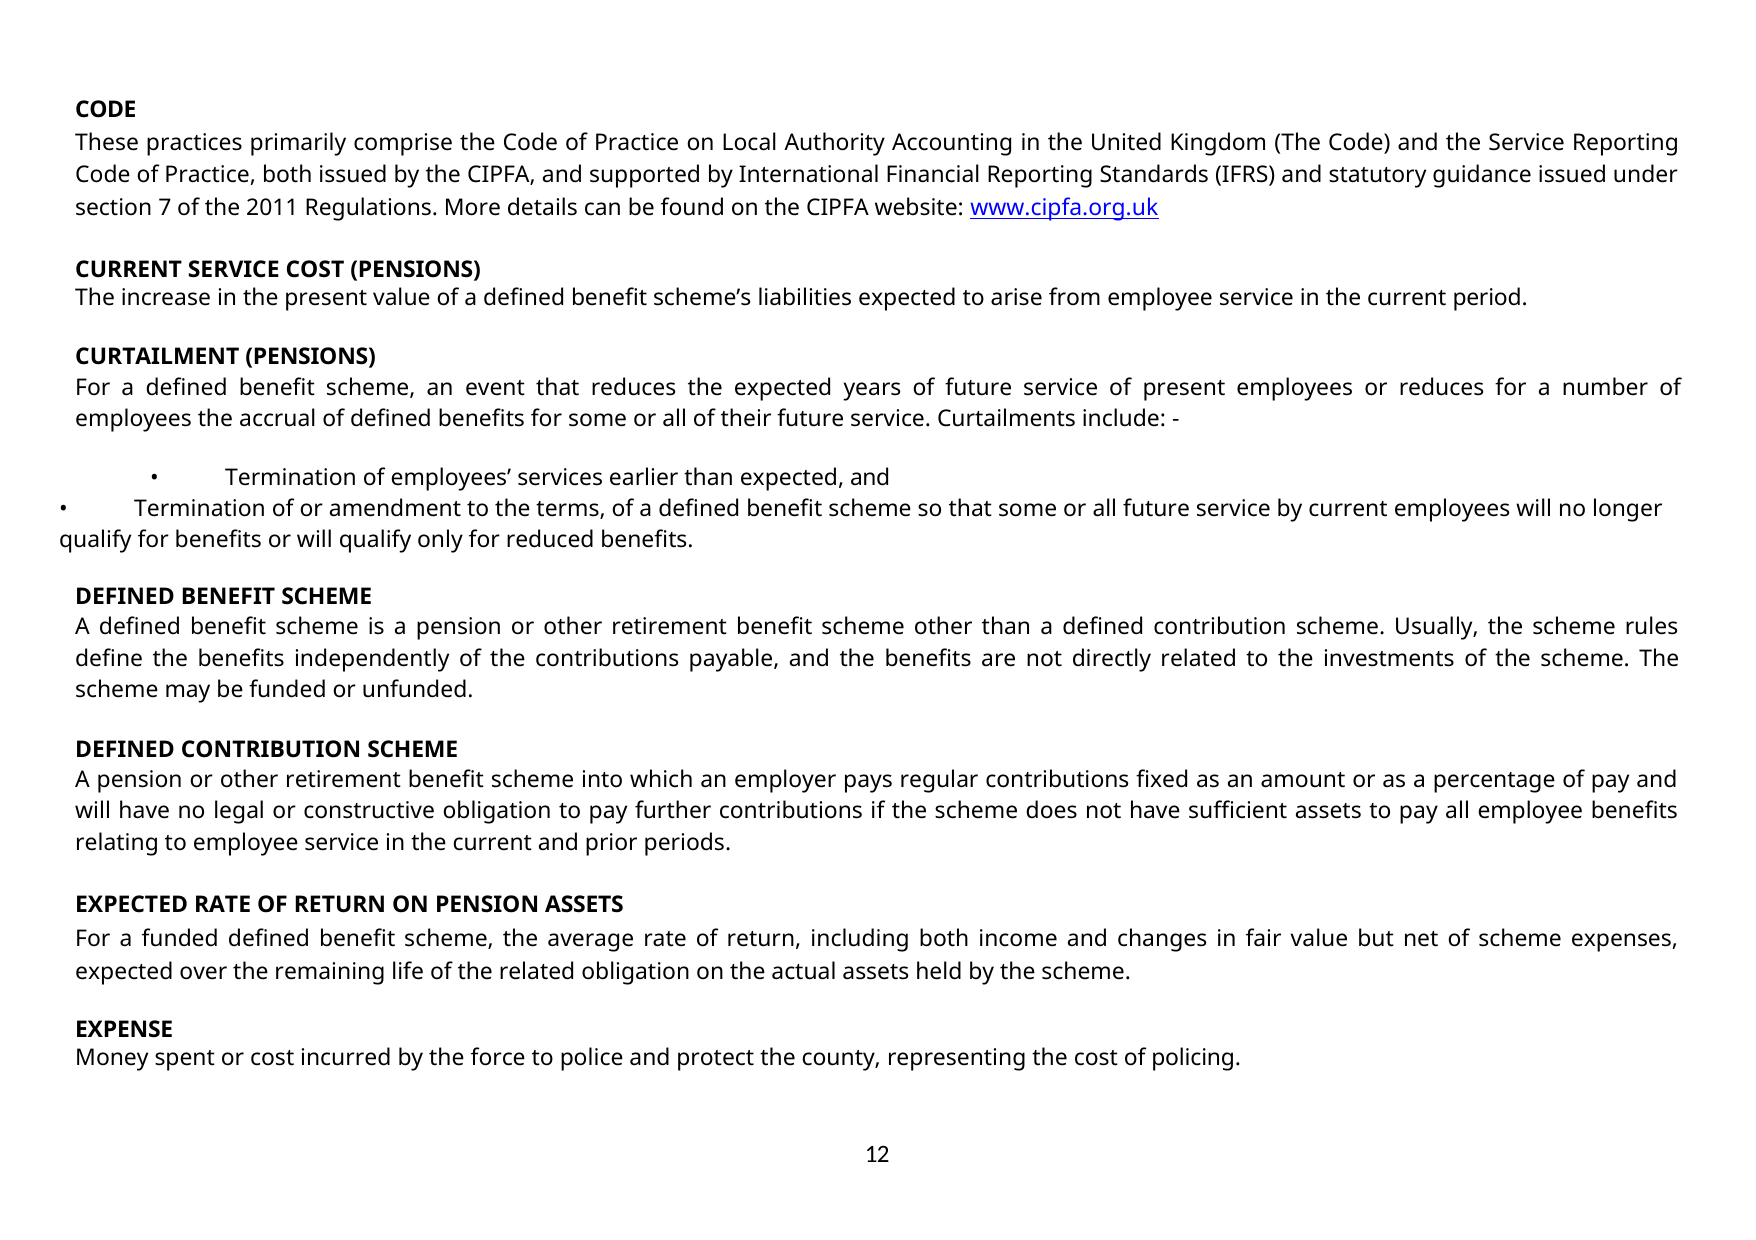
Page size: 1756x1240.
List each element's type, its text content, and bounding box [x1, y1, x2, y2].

subtitle EXPENSE [75, 1015, 1696, 1043]
text For a funded defined benefit scheme, the average rate of return, including both income and changes in fair value but net of scheme expenses, expected over the remaining life of the related obligation on the actual assets held by the scheme. [75, 922, 1681, 986]
subtitle DEFINED CONTRIBUTION SCHEME [75, 735, 1696, 763]
text These practices primarily comprise the Code of Practice on Local Authority Accounting in the United Kingdom (The Code) and the Service Reporting Code of Practice, both issued by the CIPFA, and supported by International Financial Reporting Standards (IFRS) and statutory guidance issued under section 7 of the 2011 Regulations. More details can be found on the CIPFA website: www.cipfa.org.uk [75, 126, 1681, 222]
subtitle EXPECTED RATE OF RETURN ON PENSION ASSETS [75, 888, 1696, 919]
list Termination of employees’ services earlier than expected, and [150, 461, 1696, 492]
text A defined benefit scheme is a pension or other retirement benefit scheme other than a defined contribution scheme. Usually, the scheme rules define the benefits independently of the contributions payable, and the benefits are not directly related to the investments of the scheme. The scheme may be funded or unfunded. [75, 610, 1681, 704]
text For a defined benefit scheme, an event that reduces the expected years of future service of present employees or reduces for a number of employees the accrual of defined benefits for some or all of their future service. Curtailments include: - [75, 370, 1681, 433]
subtitle CURRENT SERVICE COST (PENSIONS) [75, 256, 1696, 283]
text The increase in the present value of a defined benefit scheme’s liabilities expected to arise from employee service in the current period. [75, 283, 1696, 311]
subtitle DEFINED BENEFIT SCHEME [75, 582, 1696, 610]
text Money spent or cost incurred by the force to police and protect the county, representing the cost of policing. [75, 1043, 1696, 1071]
subtitle CURTAILMENT (PENSIONS) [75, 343, 1696, 370]
subtitle CODE [75, 92, 1696, 124]
text A pension or other retirement benefit scheme into which an employer pays regular contributions fixed as an amount or as a percentage of pay and will have no legal or constructive obligation to pay further contributions if the scheme does not have sufficient assets to pay all employee benefits relating to employee service in the current and prior periods. [75, 763, 1681, 857]
list Termination of or amendment to the terms, of a defined benefit scheme so that some or all future service by current employees will no longer qualify for benefits or will qualify only for reduced benefits. [59, 492, 1680, 554]
